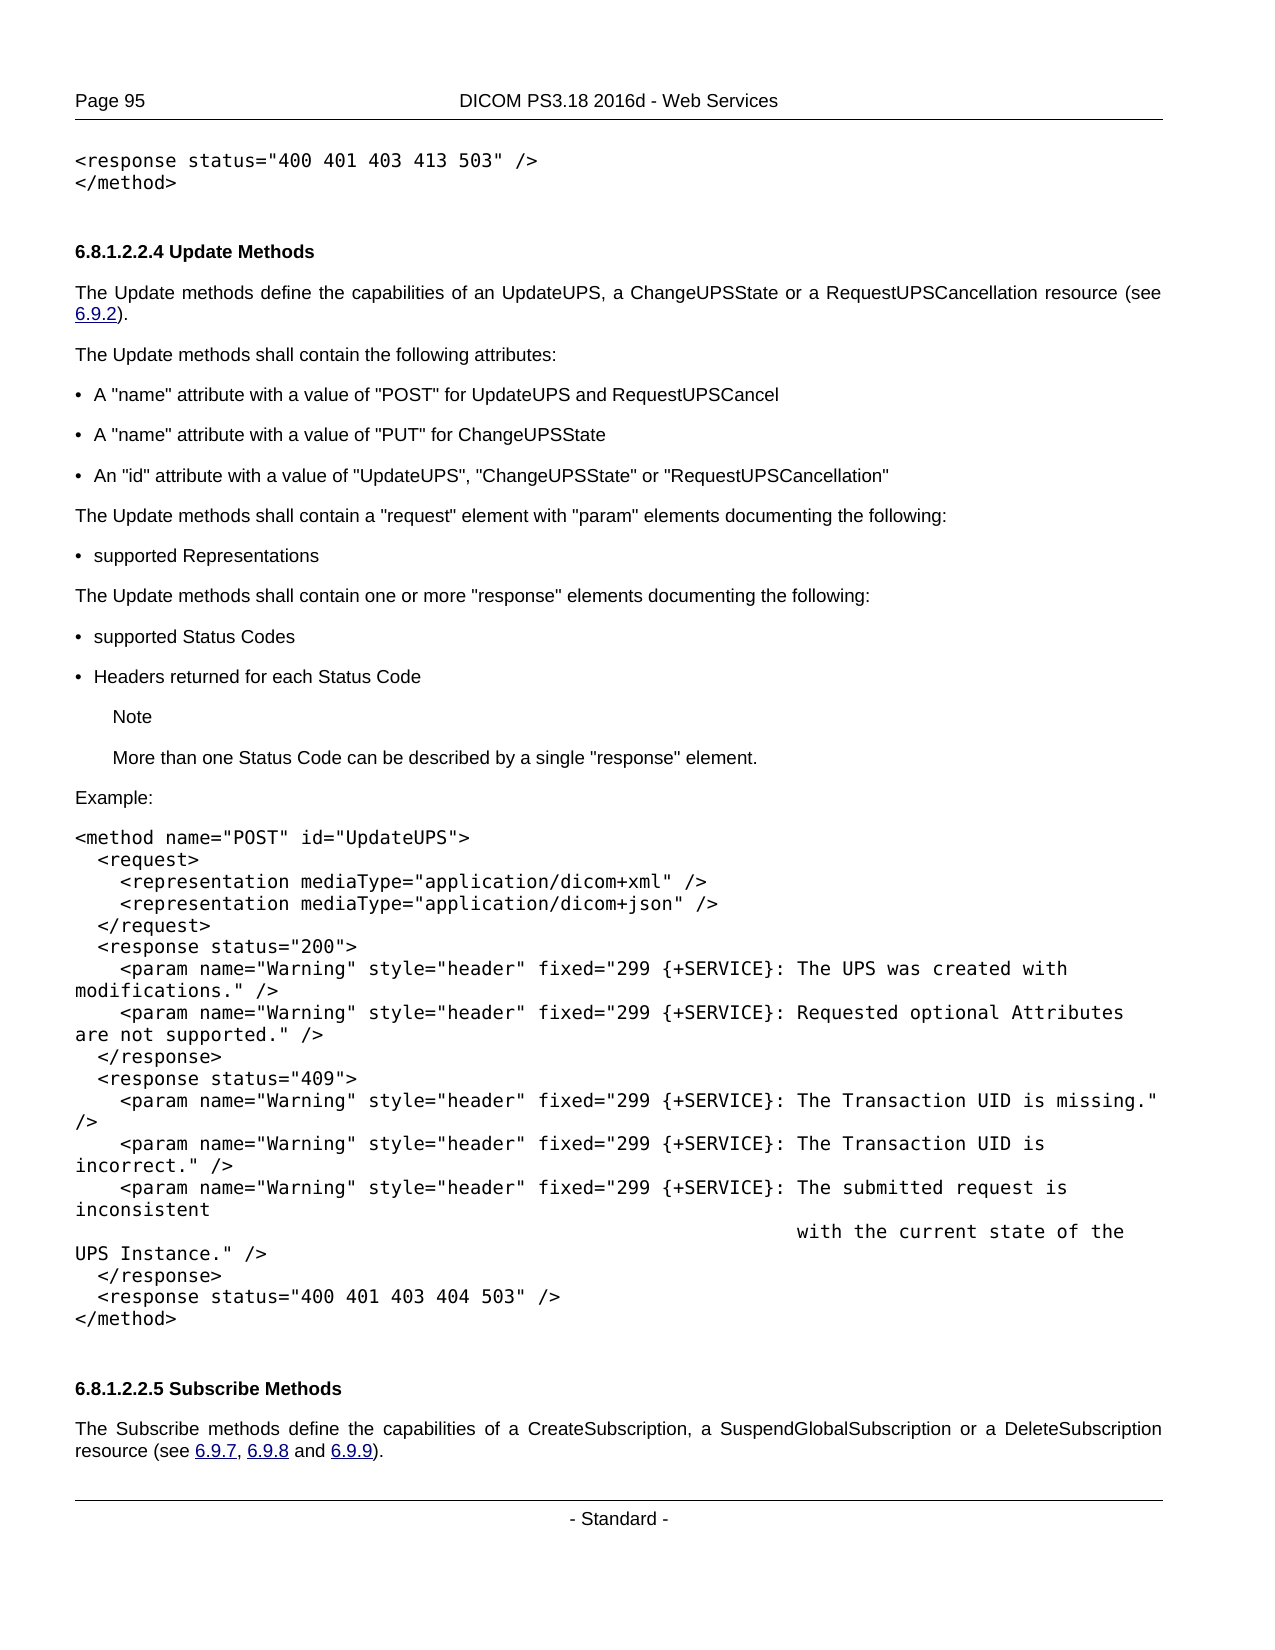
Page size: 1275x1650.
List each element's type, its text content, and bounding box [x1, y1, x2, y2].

list supported Status Codes [75, 626, 1162, 647]
text 6.8.1.2.2.4 Update Methods [75, 241, 1162, 263]
list An "id" attribute with a value of "UpdateUPS", "ChangeUPSState" or "RequestUPSCancellation" [75, 464, 1162, 486]
list Headers returned for each Status Code [75, 666, 1162, 687]
text Note [112, 706, 1125, 728]
list A "name" attribute with a value of "POST" for UpdateUPS and RequestUPSCancel [75, 384, 1162, 405]
text <method name="POST" id="UpdateUPS"> <request> <representation mediaType="application/dicom+xml" /> <representation mediaType="application/dicom+json" /> </request> <response status="200"> <param name="Warning" style="header" fixed="299 {+SERVICE}: The UPS was created with modifications." /> <param name="Warning" style="header" fixed="299 {+SERVICE}: Requested optional Attributes are not supported." /> </response> <response status="409"> <param name="Warning" style="header" fixed="299 {+SERVICE}: The Transaction UID is missing." /> <param name="Warning" style="header" fixed="299 {+SERVICE}: The Transaction UID is incorrect." /> <param name="Warning" style="header" fixed="299 {+SERVICE}: The submitted request is inconsistent with the current state of the UPS Instance." /> </response> <response status="400 401 403 404 503" /> </method> [75, 827, 1162, 1359]
list supported Representations [75, 545, 1162, 567]
text The Subscribe methods define the capabilities of a CreateSubscription, a SuspendGlobalSubscription or a DeleteSubscription resource (see 6.9.7, 6.9.8 and 6.9.9). [75, 1418, 1162, 1461]
text More than one Status Code can be described by a single "response" element. [112, 747, 1125, 768]
text The Update methods define the capabilities of an UpdateUPS, a ChangeUPSState or a RequestUPSCancellation resource (see 6.9.2). [75, 282, 1162, 325]
text Example: [75, 787, 1162, 808]
text The Update methods shall contain one or more "response" elements documenting the following: [75, 585, 1162, 607]
list A "name" attribute with a value of "PUT" for ChangeUPSState [75, 424, 1162, 446]
text The Update methods shall contain a "request" element with "param" elements documenting the following: [75, 505, 1162, 526]
text <response status="400 401 403 413 503" /> </method> [75, 150, 1162, 222]
text The Update methods shall contain the following attributes: [75, 343, 1162, 365]
text 6.8.1.2.2.5 Subscribe Methods [75, 1378, 1162, 1399]
